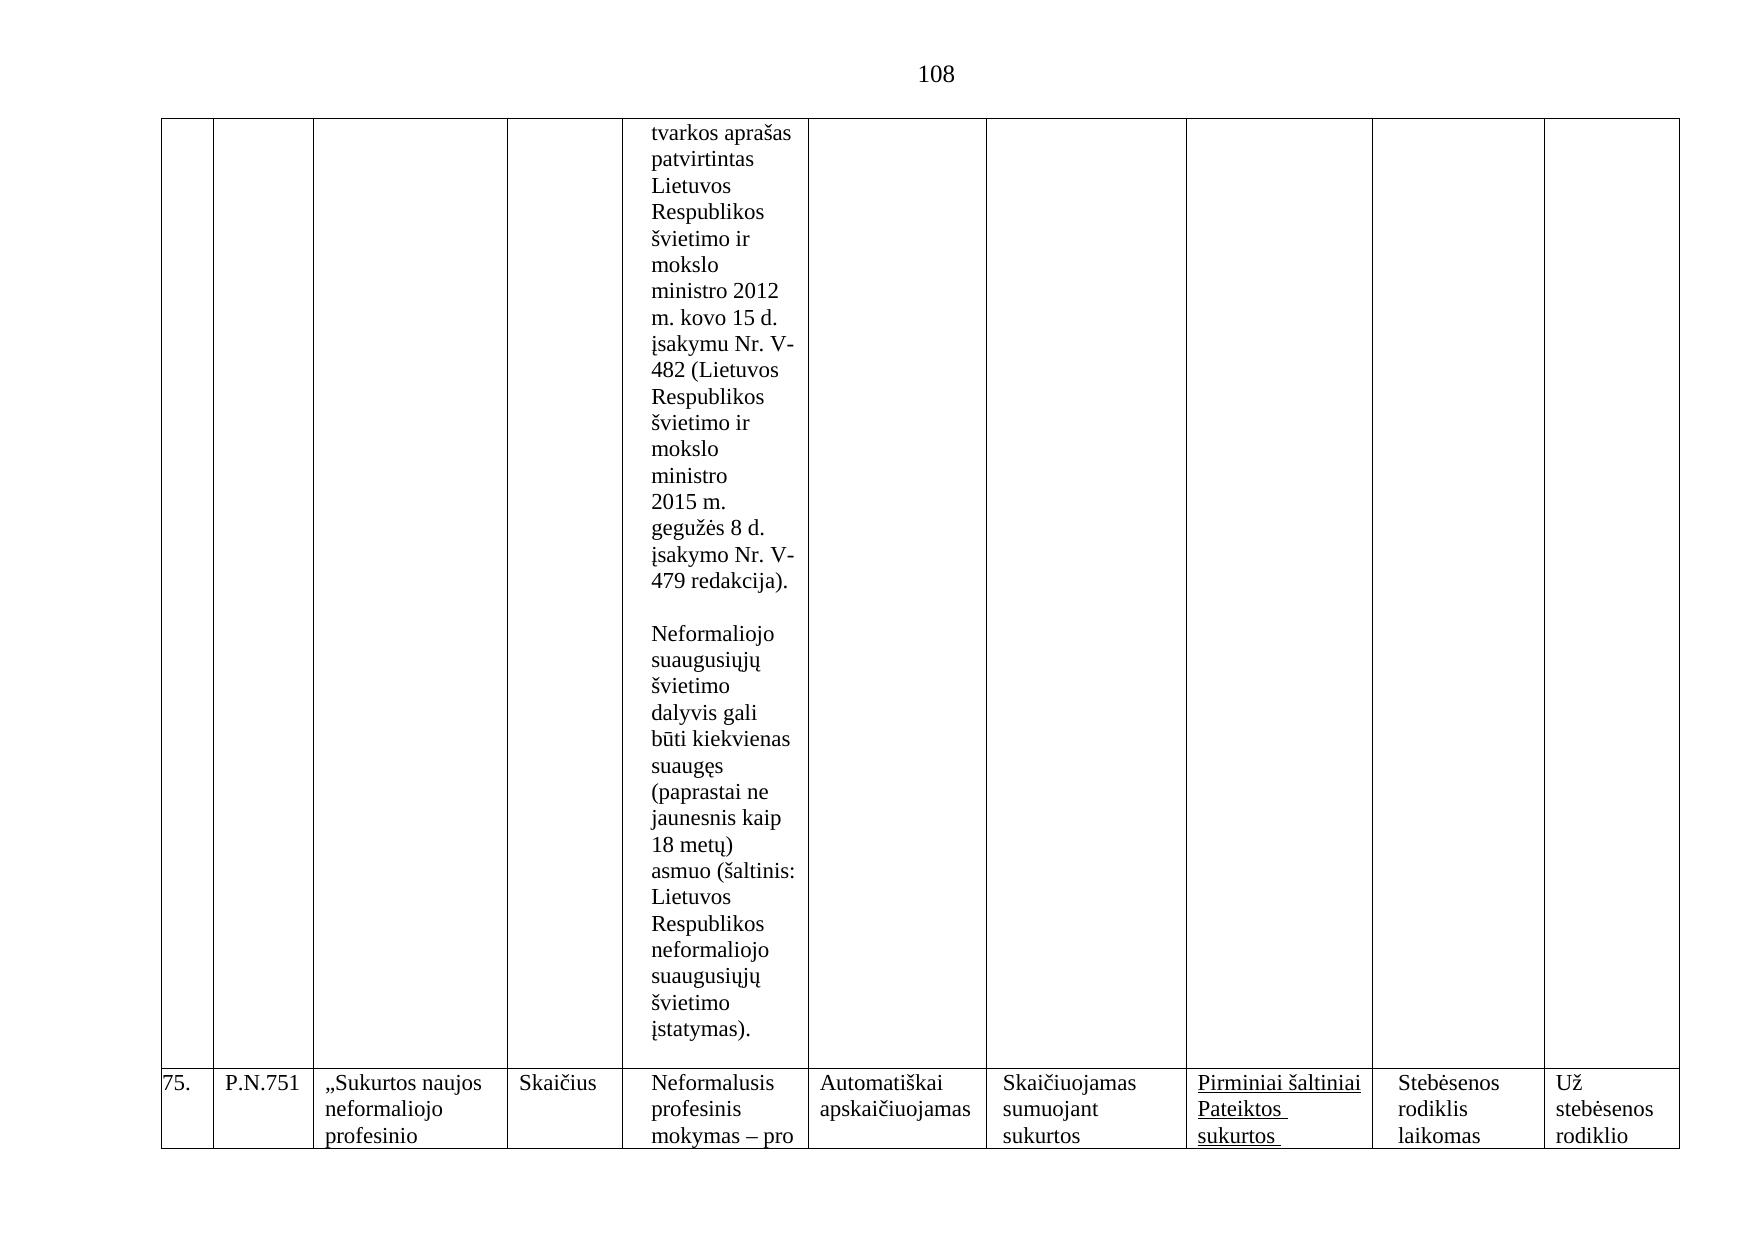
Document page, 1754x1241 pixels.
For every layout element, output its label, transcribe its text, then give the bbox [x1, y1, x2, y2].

table_cell [314, 119, 507, 1068]
table_cell [1545, 119, 1679, 1068]
table_cell 75. [162, 1069, 213, 1148]
table_cell [1187, 119, 1372, 1068]
table_cell [162, 119, 213, 1068]
table_cell tvarkos aprašas patvirtintas Lietuvos Respublikos švietimo ir mokslo ministro 2012 m. kovo 15 d. įsakymu Nr. V-482 (Lietuvos Respublikos švietimo ir mokslo ministro 2015 m. gegužės 8 d. įsakymo Nr. V-479 redakcija). Neformaliojo suaugusiųjų švietimo dalyvis gali būti kiekvienas suaugęs (paprastai ne jaunesnis kaip 18 metų) asmuo (šaltinis: Lietuvos Respublikos neformaliojo suaugusiųjų švietimo įstatymas). [623, 119, 808, 1068]
table_cell P.N.751 [214, 1069, 313, 1148]
table_cell Automatiškai apskaičiuojamas [809, 1069, 986, 1148]
table_cell [214, 119, 313, 1068]
table_cell Neformalusis profesinis mokymas – pro [623, 1069, 808, 1148]
table_cell [508, 119, 622, 1068]
table_cell Pirminiai šaltiniai Pateiktos sukurtos [1187, 1069, 1372, 1148]
table_cell [987, 119, 1186, 1068]
table_cell Skaičiuojamas sumuojant sukurtos [987, 1069, 1186, 1148]
table_cell Už stebėsenos rodiklio [1545, 1069, 1679, 1148]
table_cell Skaičius [508, 1069, 622, 1148]
table_cell [809, 119, 986, 1068]
table_cell [1373, 119, 1544, 1068]
table_cell Stebėsenos rodiklis laikomas [1373, 1069, 1544, 1148]
table_cell „Sukurtos naujos neformaliojo profesinio [314, 1069, 507, 1148]
